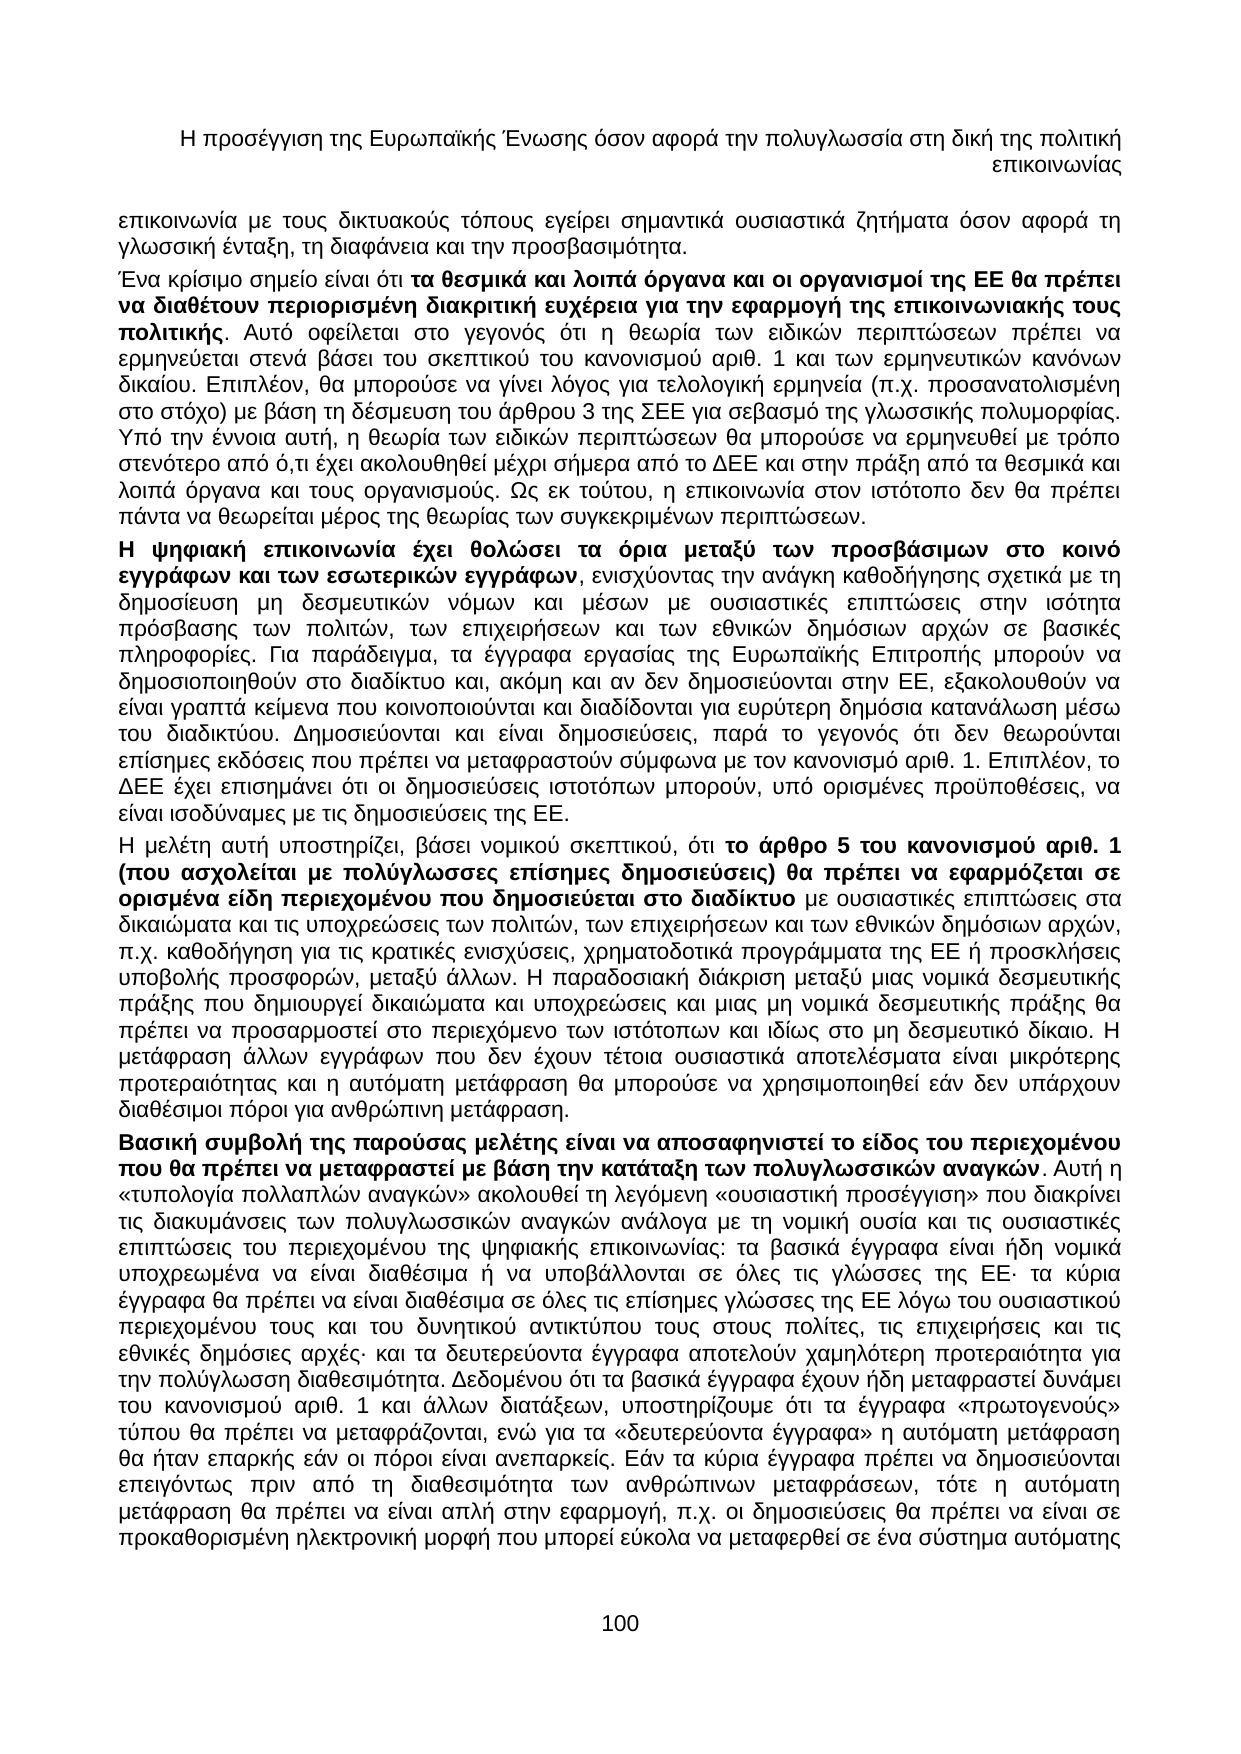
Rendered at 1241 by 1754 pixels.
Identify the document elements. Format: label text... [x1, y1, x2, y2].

text Η μελέτη αυτή υποστηρίζει, βάσει νομικού σκεπτικού, ότι το άρθρο 5 του κανονισμού αριθ. 1 (που ασχολείται με πολύγλωσσες επίσημες δημοσιεύσεις) θα πρέπει να εφαρμόζεται σε ορισμένα είδη περιεχομένου που δημοσιεύεται στο διαδίκτυο με ουσιαστικές επιπτώσεις στα δικαιώματα και τις υποχρεώσεις των πολιτών, των επιχειρήσεων και των εθνικών δημόσιων αρχών, π.χ. καθοδήγηση για τις κρατικές ενισχύσεις, χρηματοδοτικά προγράμματα της ΕΕ ή προσκλήσεις υποβολής προσφορών, μεταξύ άλλων. Η παραδοσιακή διάκριση μεταξύ μιας νομικά δεσμευτικής πράξης που δημιουργεί δικαιώματα και υποχρεώσεις και μιας μη νομικά δεσμευτικής πράξης θα πρέπει να προσαρμοστεί στο περιεχόμενο των ιστότοπων και ιδίως στο μη δεσμευτικό δίκαιο. Η μετάφραση άλλων εγγράφων που δεν έχουν τέτοια ουσιαστικά αποτελέσματα είναι μικρότερης προτεραιότητας και η αυτόματη μετάφραση θα μπορούσε να χρησιμοποιηθεί εάν δεν υπάρχουν διαθέσιμοι πόροι για ανθρώπινη μετάφραση. [118, 832, 1122, 1122]
text επικοινωνία με τους δικτυακούς τόπους εγείρει σημαντικά ουσιαστικά ζητήματα όσον αφορά τη γλωσσική ένταξη, τη διαφάνεια και την προσβασιμότητα. [118, 207, 1122, 259]
text Βασική συμβολή της παρούσας μελέτης είναι να αποσαφηνιστεί το είδος του περιεχομένου που θα πρέπει να μεταφραστεί με βάση την κατάταξη των πολυγλωσσικών αναγκών. Αυτή η «τυπολογία πολλαπλών αναγκών» ακολουθεί τη λεγόμενη «ουσιαστική προσέγγιση» που διακρίνει τις διακυμάνσεις των πολυγλωσσικών αναγκών ανάλογα με τη νομική ουσία και τις ουσιαστικές επιπτώσεις του περιεχομένου της ψηφιακής επικοινωνίας: τα βασικά έγγραφα είναι ήδη νομικά υποχρεωμένα να είναι διαθέσιμα ή να υποβάλλονται σε όλες τις γλώσσες της ΕΕ· τα κύρια έγγραφα θα πρέπει να είναι διαθέσιμα σε όλες τις επίσημες γλώσσες της ΕΕ λόγω του ουσιαστικού περιεχομένου τους και του δυνητικού αντικτύπου τους στους πολίτες, τις επιχειρήσεις και τις εθνικές δημόσιες αρχές· και τα δευτερεύοντα έγγραφα αποτελούν χαμηλότερη προτεραιότητα για την πολύγλωσση διαθεσιμότητα. Δεδομένου ότι τα βασικά έγγραφα έχουν ήδη μεταφραστεί δυνάμει του κανονισμού αριθ. 1 και άλλων διατάξεων, υποστηρίζουμε ότι τα έγγραφα «πρωτογενούς» τύπου θα πρέπει να μεταφράζονται, ενώ για τα «δευτερεύοντα έγγραφα» η αυτόματη μετάφραση θα ήταν επαρκής εάν οι πόροι είναι ανεπαρκείς. Εάν τα κύρια έγγραφα πρέπει να δημοσιεύονται επειγόντως πριν από τη διαθεσιμότητα των ανθρώπινων μεταφράσεων, τότε η αυτόματη μετάφραση θα πρέπει να είναι απλή στην εφαρμογή, π.χ. οι δημοσιεύσεις θα πρέπει να είναι σε προκαθορισμένη ηλεκτρονική μορφή που μπορεί εύκολα να μεταφερθεί σε ένα σύστημα αυτόματης [118, 1129, 1122, 1550]
text Ένα κρίσιμο σημείο είναι ότι τα θεσμικά και λοιπά όργανα και οι οργανισμοί της ΕΕ θα πρέπει να διαθέτουν περιορισμένη διακριτική ευχέρεια για την εφαρμογή της επικοινωνιακής τους πολιτικής. Αυτό οφείλεται στο γεγονός ότι η θεωρία των ειδικών περιπτώσεων πρέπει να ερμηνεύεται στενά βάσει του σκεπτικού του κανονισμού αριθ. 1 και των ερμηνευτικών κανόνων δικαίου. Επιπλέον, θα μπορούσε να γίνει λόγος για τελολογική ερμηνεία (π.χ. προσανατολισμένη στο στόχο) με βάση τη δέσμευση του άρθρου 3 της ΣΕΕ για σεβασμό της γλωσσικής πολυμορφίας. Υπό την έννοια αυτή, η θεωρία των ειδικών περιπτώσεων θα μπορούσε να ερμηνευθεί με τρόπο στενότερο από ό,τι έχει ακολουθηθεί μέχρι σήμερα από το ΔΕΕ και στην πράξη από τα θεσμικά και λοιπά όργανα και τους οργανισμούς. Ως εκ τούτου, η επικοινωνία στον ιστότοπο δεν θα πρέπει πάντα να θεωρείται μέρος της θεωρίας των συγκεκριμένων περιπτώσεων. [118, 266, 1122, 529]
text Η ψηφιακή επικοινωνία έχει θολώσει τα όρια μεταξύ των προσβάσιμων στο κοινό εγγράφων και των εσωτερικών εγγράφων, ενισχύοντας την ανάγκη καθοδήγησης σχετικά με τη δημοσίευση μη δεσμευτικών νόμων και μέσων με ουσιαστικές επιπτώσεις στην ισότητα πρόσβασης των πολιτών, των επιχειρήσεων και των εθνικών δημόσιων αρχών σε βασικές πληροφορίες. Για παράδειγμα, τα έγγραφα εργασίας της Ευρωπαϊκής Επιτροπής μπορούν να δημοσιοποιηθούν στο διαδίκτυο και, ακόμη και αν δεν δημοσιεύονται στην ΕΕ, εξακολουθούν να είναι γραπτά κείμενα που κοινοποιούνται και διαδίδονται για ευρύτερη δημόσια κατανάλωση μέσω του διαδικτύου. Δημοσιεύονται και είναι δημοσιεύσεις, παρά το γεγονός ότι δεν θεωρούνται επίσημες εκδόσεις που πρέπει να μεταφραστούν σύμφωνα με τον κανονισμό αριθ. 1. Επιπλέον, το ΔΕΕ έχει επισημάνει ότι οι δημοσιεύσεις ιστοτόπων μπορούν, υπό ορισμένες προϋποθέσεις, να είναι ισοδύναμες με τις δημοσιεύσεις της ΕΕ. [118, 536, 1122, 826]
